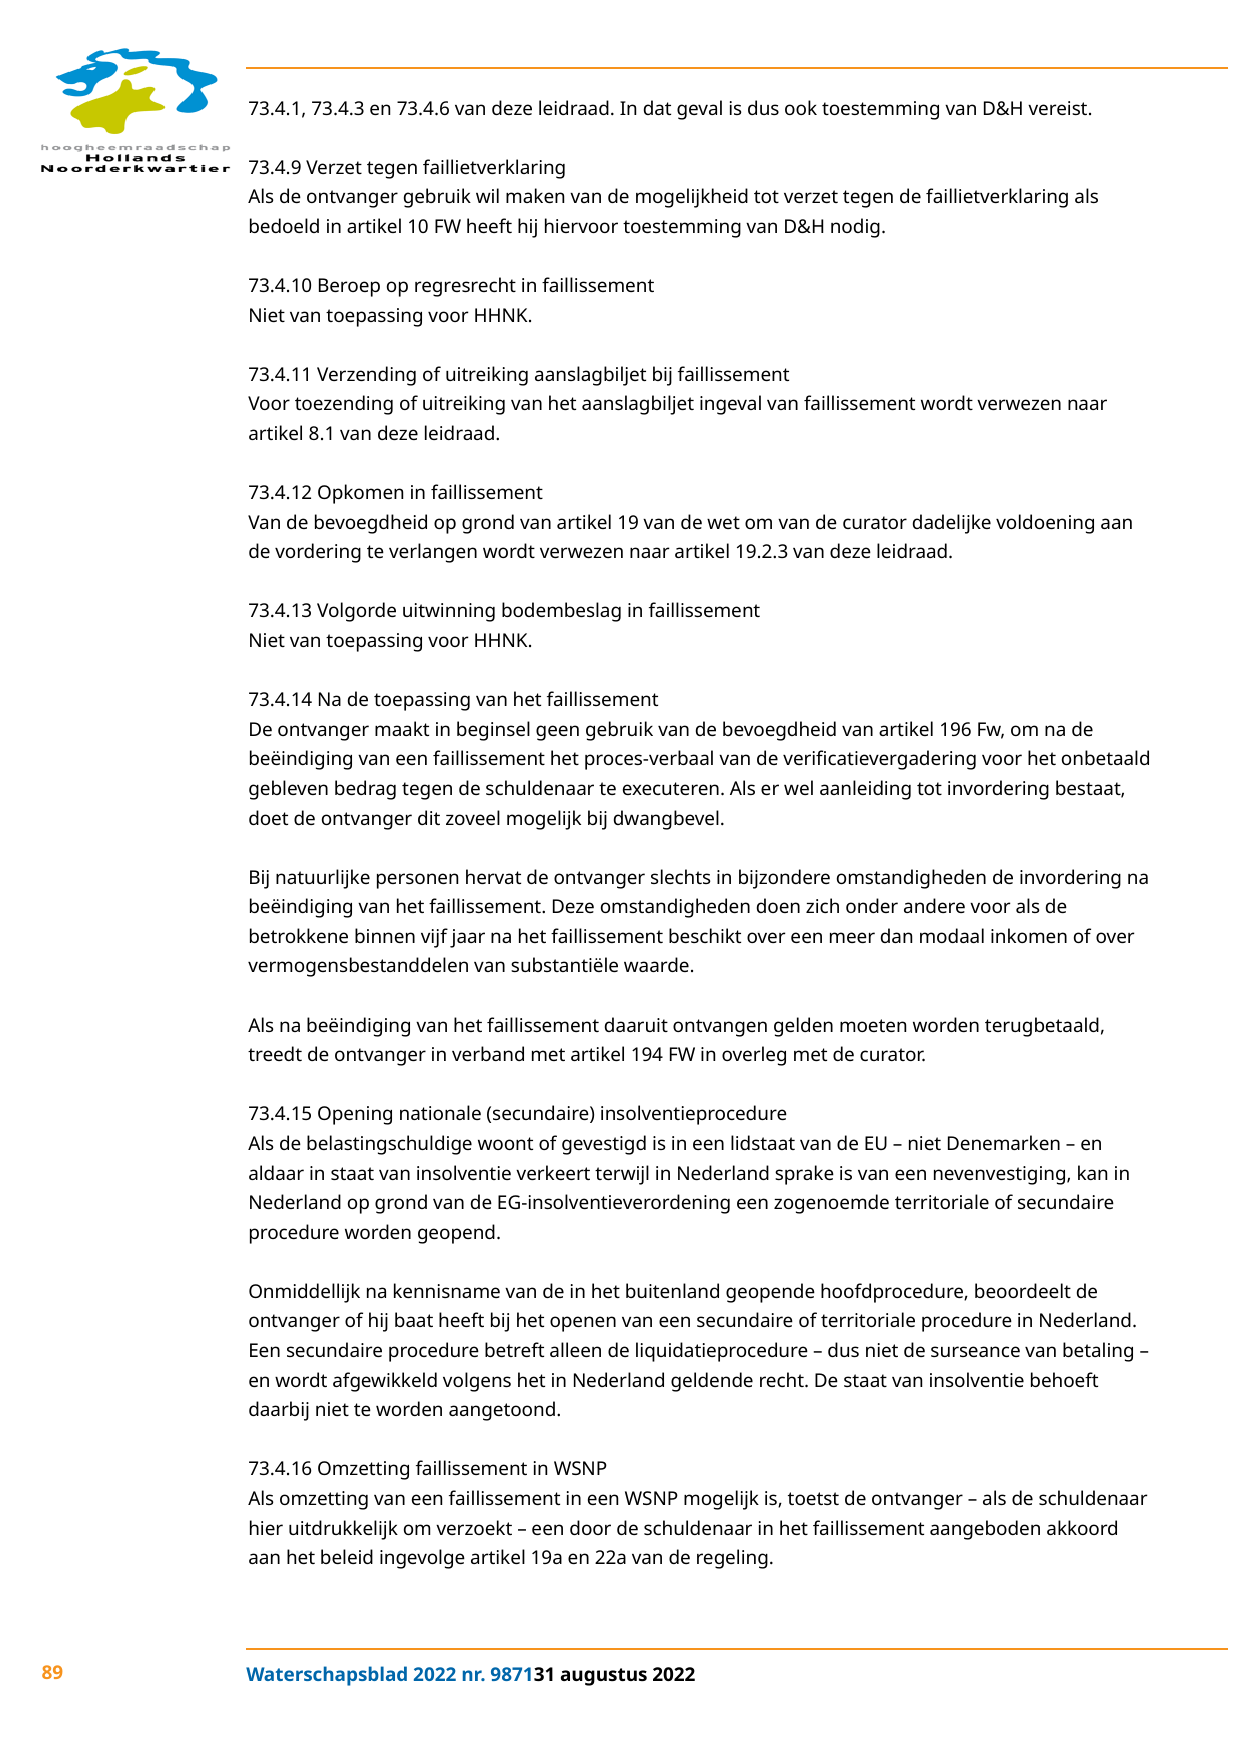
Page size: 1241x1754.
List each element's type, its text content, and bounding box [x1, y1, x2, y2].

picture [41, 47, 231, 172]
text 73.4.1, 73.4.3 en 73.4.6 van deze leidraad. In dat geval is dus ook toestemming van D&H vereist. [248, 95, 1152, 121]
text Van de bevoegdheid op grond van artikel 19 van de wet om van de curator dadelijke voldoening aan de vordering te verlangen wordt verwezen naar artikel 19.2.3 van deze leidraad. [248, 509, 1152, 564]
text Niet van toepassing voor HHNK. [248, 627, 1152, 653]
text Niet van toepassing voor HHNK. [248, 302, 1152, 328]
text 73.4.14 Na de toepassing van het faillissement [248, 686, 1152, 712]
text Als na beëindiging van het faillissement daaruit ontvangen gelden moeten worden terugbetaald, treedt de ontvanger in verband met artikel 194 FW in overleg met de curator. [248, 1012, 1152, 1067]
text De ontvanger maakt in beginsel geen gebruik van de bevoegdheid van artikel 196 Fw, om na de beëindiging van een faillissement het proces-verbaal van de verificatievergadering voor het onbetaald gebleven bedrag tegen de schuldenaar te executeren. Als er wel aanleiding tot invordering bestaat, doet de ontvanger dit zoveel mogelijk bij dwangbevel. [248, 716, 1152, 831]
text 73.4.15 Opening nationale (secundaire) insolventieprocedure [248, 1101, 1152, 1126]
text Onmiddellijk na kennisname van de in het buitenland geopende hoofdprocedure, beoordeelt de ontvanger of hij baat heeft bij het openen van een secundaire of territoriale procedure in Nederland. Een secundaire procedure betreft alleen de liquidatieprocedure – dus niet de surseance van betaling – en wordt afgewikkeld volgens het in Nederland geldende recht. De staat van insolventie behoeft daarbij niet te worden aangetoond. [248, 1278, 1152, 1422]
text 73.4.16 Omzetting faillissement in WSNP [248, 1456, 1152, 1481]
text Als de ontvanger gebruik wil maken van de mogelijkheid tot verzet tegen de faillietverklaring als bedoeld in artikel 10 FW heeft hij hiervoor toestemming van D&H nodig. [248, 183, 1152, 239]
text 73.4.12 Opkomen in faillissement [248, 479, 1152, 505]
text Bij natuurlijke personen hervat de ontvanger slechts in bijzondere omstandigheden de invordering na beëindiging van het faillissement. Deze omstandigheden doen zich onder andere voor als de betrokkene binnen vijf jaar na het faillissement beschikt over een meer dan modaal inkomen of over vermogensbestanddelen van substantiële waarde. [248, 864, 1152, 978]
text Als de belastingschuldige woont of gevestigd is in een lidstaat van de EU – niet Denemarken – en aldaar in staat van insolventie verkeert terwijl in Nederland sprake is van een nevenvestiging, kan in Nederland op grond van de EG-insolventieverordening een zogenoemde territoriale of secundaire procedure worden geopend. [248, 1130, 1152, 1245]
text Als omzetting van een faillissement in een WSNP mogelijk is, toetst de ontvanger – als de schuldenaar hier uitdrukkelijk om verzoekt – een door de schuldenaar in het faillissement aangeboden akkoord aan het beleid ingevolge artikel 19a en 22a van de regeling. [248, 1485, 1152, 1570]
text 73.4.9 Verzet tegen faillietverklaring [248, 154, 1152, 180]
text Voor toezending of uitreiking van het aanslagbiljet ingeval van faillissement wordt verwezen naar artikel 8.1 van deze leidraad. [248, 391, 1152, 446]
text 73.4.13 Volgorde uitwinning bodembeslag in faillissement [248, 598, 1152, 623]
text 73.4.10 Beroep op regresrecht in faillissement [248, 272, 1152, 298]
text 73.4.11 Verzending of uitreiking aanslagbiljet bij faillissement [248, 361, 1152, 387]
